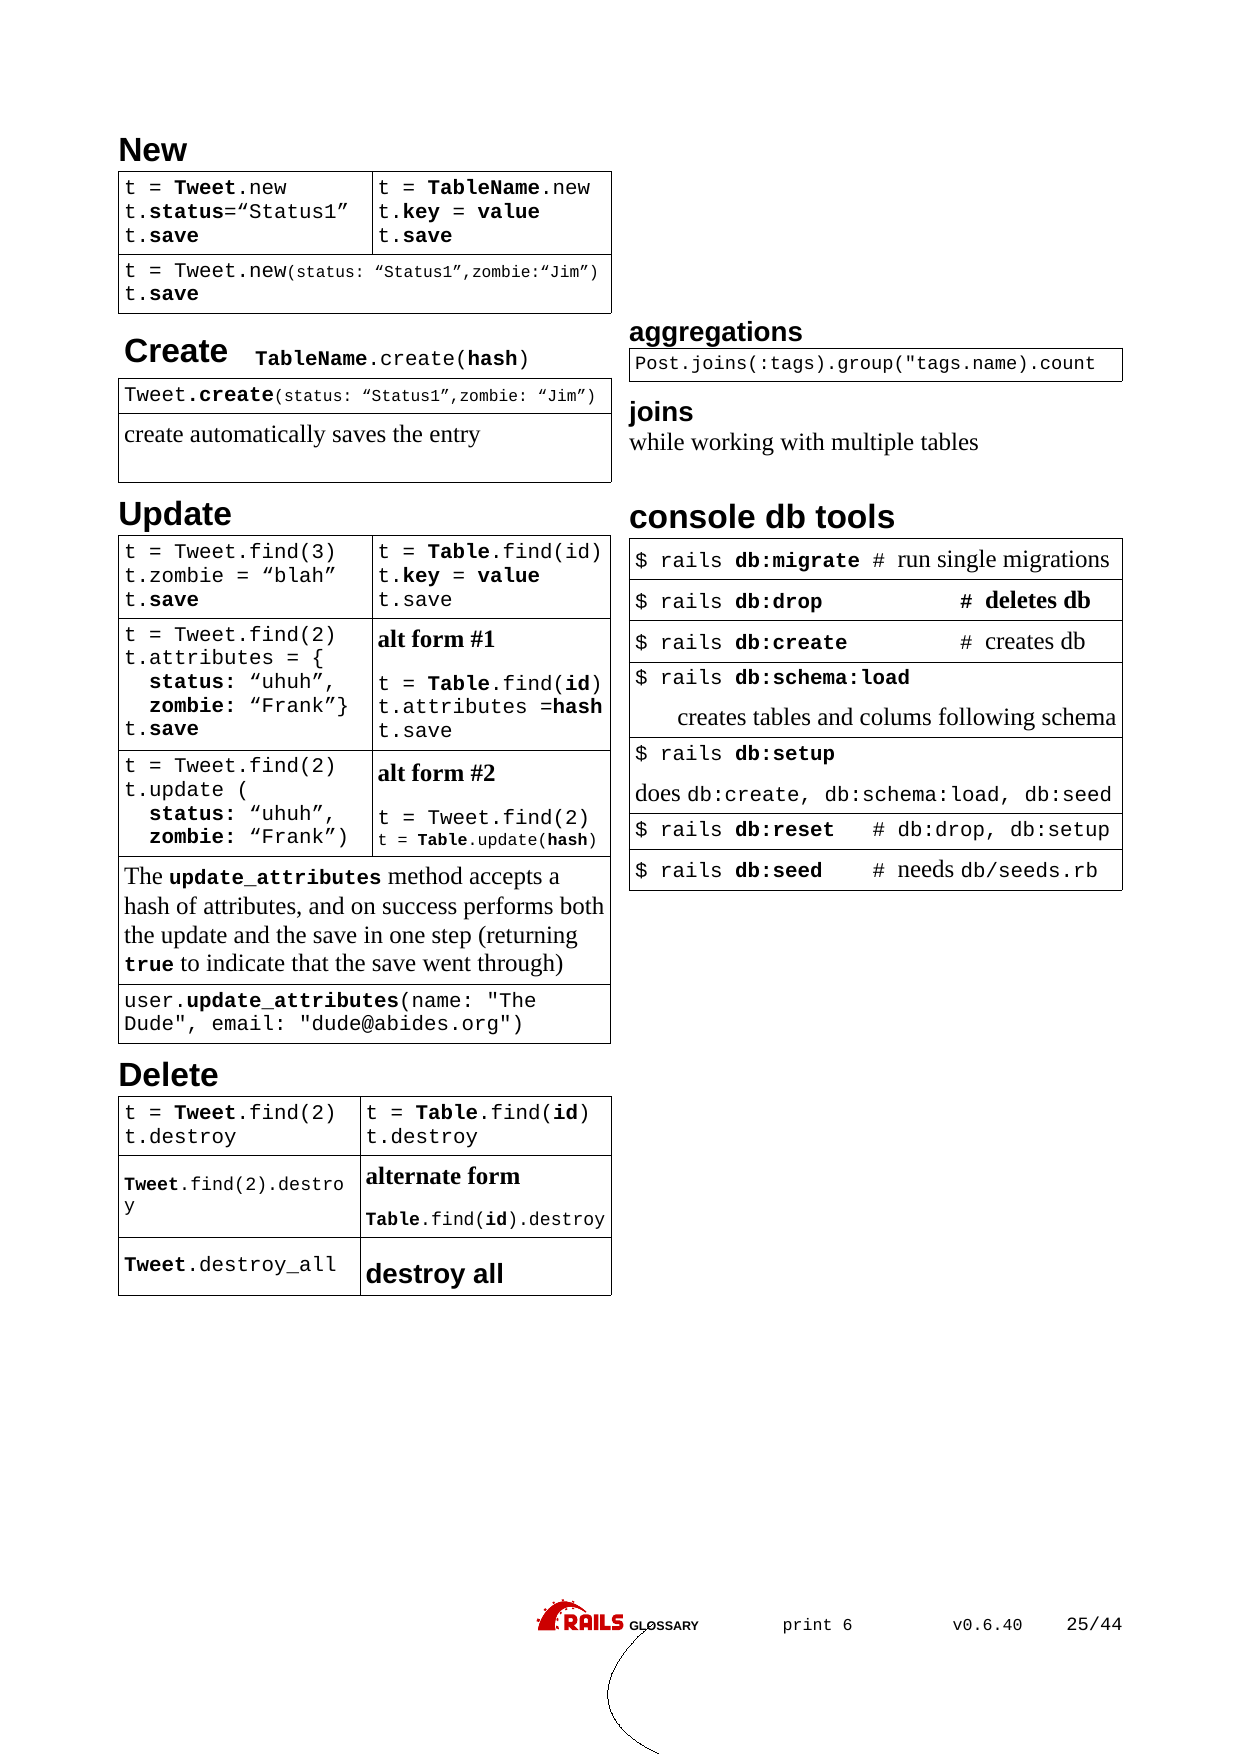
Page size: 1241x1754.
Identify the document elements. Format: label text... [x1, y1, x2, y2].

subtitle joins [629, 395, 1122, 427]
table_header $ rails db:seed # needs db/seeds.rb [630, 850, 1122, 890]
table_cell $ rails db:create # creates db [630, 621, 1122, 662]
table_cell alternate form Table.find(id).destroy [361, 1156, 611, 1237]
table_header t = Tweet.new t.status=“Status1” t.save [119, 172, 372, 254]
table_cell $ rails db:setup [630, 738, 1122, 772]
table_header Post.joins(:tags).group("tags.name).count [630, 349, 1122, 381]
table_cell alt form #1 t = Table.find(id) t.attributes =hash t.save [373, 619, 610, 749]
table_cell $ rails db:reset # db:drop, db:setup [630, 814, 1122, 848]
table_header t = Tweet.find(3) t.zombie = “blah” t.save [119, 536, 372, 618]
table_cell Tweet.create(status: “Status1”,zombie: “Jim”) [119, 379, 611, 413]
table_header $ rails db:migrate # run single migrations [630, 539, 1122, 579]
subtitle Update [118, 494, 611, 532]
table_header t = Table.find(id) t.key = value t.save [373, 536, 610, 618]
table_cell alt form #2 t = Tweet.find(2) t = Table.update(hash) [373, 751, 610, 856]
subtitle Delete [118, 1054, 611, 1093]
table_cell $ rails db:drop # deletes db [630, 580, 1122, 620]
text while working with multiple tables [629, 427, 1122, 456]
subtitle New [118, 130, 611, 168]
table_header t = Table.find(id) t.destroy [361, 1097, 611, 1155]
table_cell The update_attributes method accepts a hash of attributes, and on success performs both the update and the save in one step (returning true to indicate that the save went through) [119, 857, 610, 984]
table_cell $ rails db:schema:load [630, 663, 1122, 697]
table_cell t = Tweet.find(2) t.attributes = { status: “uhuh”, zombie: “Frank”} t.save [119, 619, 372, 749]
table_header t = Tweet.find(2) t.destroy [119, 1097, 360, 1155]
table_cell create automatically saves the entry [119, 414, 611, 482]
table_cell destroy all [361, 1238, 611, 1295]
subtitle aggregations [629, 316, 1122, 348]
table_cell Create [118, 314, 249, 378]
subtitle console db tools [629, 497, 1122, 535]
table_cell does db:create, db:schema:load, db:seed [630, 772, 1122, 813]
table_cell t = Tweet.find(2) t.update ( status: “uhuh”, zombie: “Frank”) [119, 751, 372, 856]
table_cell creates tables and colums following schema [630, 697, 1122, 737]
table_cell user.update_attributes(name: "The Dude", email: "dude@abides.org") [119, 985, 610, 1043]
table_header t = TableName.new t.key = value t.save [373, 172, 611, 254]
table_cell TableName.create(hash) [249, 314, 611, 378]
table_cell Tweet.find(2).destroy [119, 1156, 360, 1237]
table_cell t = Tweet.new(status: “Status1”,zombie:“Jim”) t.save [119, 255, 611, 313]
table_cell Tweet.destroy_all [119, 1238, 360, 1295]
